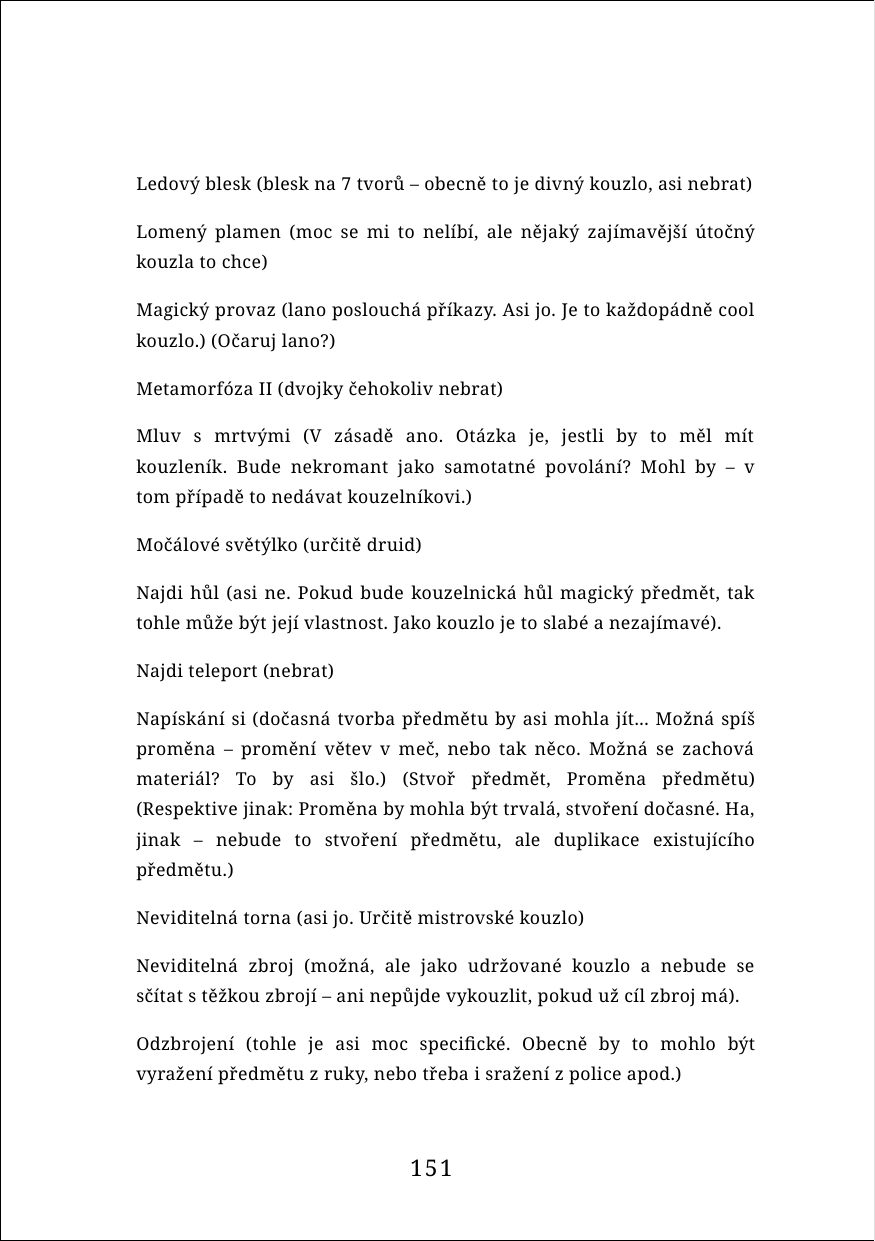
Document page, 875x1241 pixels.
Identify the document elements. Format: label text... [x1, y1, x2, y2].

text Lomený plamen (moc se mi to nelíbí, ale nějaký zajímavější útočný kouzla to chce) [136, 220, 756, 274]
text Odzbrojení (tohle je asi moc specifické. Obecně by to mohlo být vyražení předmětu z ruky, nebo třeba i sražení z police apod.) [136, 1031, 756, 1086]
text Napískání si (dočasná tvorba předmětu by asi mohla jít... Možná spíš proměna – promění větev v meč, nebo tak něco. Možná se zachová materiál? To by asi šlo.) (Stvoř předmět, Proměna předmětu) (Respektive jinak: Proměna by mohla být trvalá, stvoření dočasné. Ha, jinak – nebude to stvoření předmětu, ale duplikace existujícího předmětu.) [136, 706, 756, 881]
text Neviditelná zbroj (možná, ale jako udržované kouzlo a nebude se sčítat s těžkou zbrojí – ani nepůjde vykouzlit, pokud už cíl zbroj má). [136, 953, 756, 1007]
text Metamorfóza II (dvojky čehokoliv nebrat) [136, 376, 756, 400]
text Neviditelná torna (asi jo. Určitě mistrovské kouzlo) [136, 905, 756, 929]
text Najdi teleport (nebrat) [136, 658, 756, 682]
text Močálové světýlko (určitě druid) [136, 532, 756, 556]
text Magický provaz (lano poslouchá příkazy. Asi jo. Je to každopádně cool kouzlo.) (Očaruj lano?) [136, 298, 756, 352]
text Mluv s mrtvými (V zásadě ano. Otázka je, jestli by to měl mít kouzleník. Bude nekromant jako samotatné povolání? Mohl by – v tom případě to nedávat kouzelníkovi.) [136, 424, 756, 508]
text Najdi hůl (asi ne. Pokud bude kouzelnická hůl magický předmět, tak tohle může být její vlastnost. Jako kouzlo je to slabé a nezajímavé). [136, 580, 756, 634]
text Ledový blesk (blesk na 7 tvorů – obecně to je divný kouzlo, asi nebrat) [136, 172, 756, 196]
